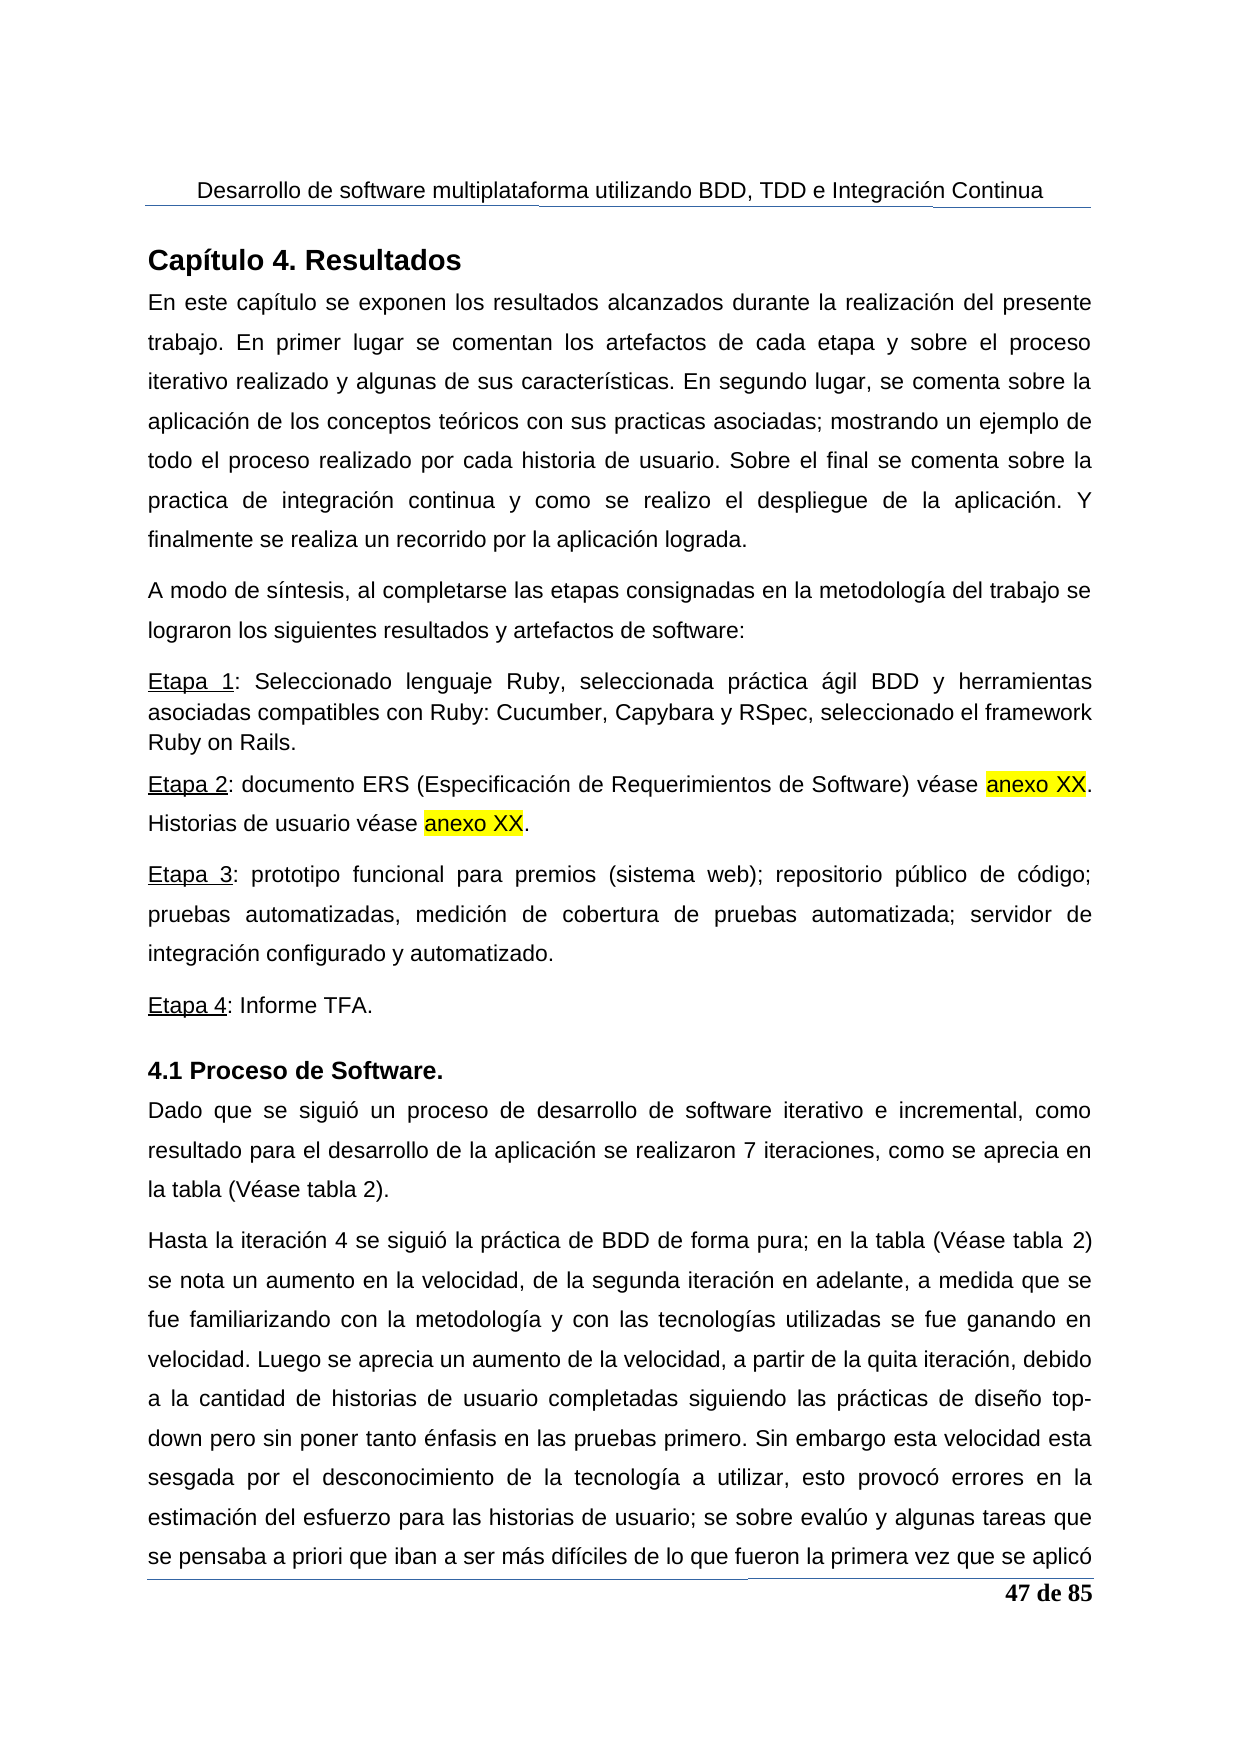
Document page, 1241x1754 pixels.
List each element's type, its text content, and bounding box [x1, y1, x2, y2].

text Hasta la iteración 4 se siguió la práctica de BDD de forma pura; en la tabla (Véase tabla 2) se nota un aumento en la velocidad, de la segunda iteración en adelante, a medida que se fue familiarizando con la metodología y con las tecnologías utilizadas se fue ganando en velocidad. Luego se aprecia un aumento de la velocidad, a partir de la quita iteración, debido a la cantidad de historias de usuario completadas siguiendo las prácticas de diseño top-down pero sin poner tanto énfasis en las pruebas primero. Sin embargo esta velocidad esta sesgada por el desconocimiento de la tecnología a utilizar, esto provocó errores en la estimación del esfuerzo para las historias de usuario; se sobre evalúo y algunas tareas que se pensaba a priori que iban a ser más difíciles de lo que fueron la primera vez que se aplicó [148, 1227, 1093, 1570]
text A modo de síntesis, al completarse las etapas consignadas en la metodología del trabajo se lograron los siguientes resultados y artefactos de software: [148, 577, 1093, 643]
text Etapa 3: prototipo funcional para premios (sistema web); repositorio público de código; pruebas automatizadas, medición de cobertura de pruebas automatizada; servidor de integración configurado y automatizado. [148, 861, 1093, 967]
text En este capítulo se exponen los resultados alcanzados durante la realización del presente trabajo. En primer lugar se comentan los artefactos de cada etapa y sobre el proceso iterativo realizado y algunas de sus características. En segundo lugar, se comenta sobre la aplicación de los conceptos teóricos con sus practicas asociadas; mostrando un ejemplo de todo el proceso realizado por cada historia de usuario. Sobre el final se comenta sobre la practica de integración continua y como se realizo el despliegue de la aplicación. Y finalmente se realiza un recorrido por la aplicación lograda. [148, 289, 1093, 553]
subtitle Capítulo 4. Resultados [148, 243, 1093, 277]
list Etapa 1: Seleccionado lenguaje Ruby, seleccionada práctica ágil BDD y herramientas asociadas compatibles con Ruby: Cucumber, Capybara y RSpec, seleccionado el framework Ruby on Rails. [148, 668, 1093, 755]
text Etapa 4: Informe TFA. [148, 992, 1093, 1018]
text Etapa 2: documento ERS (Especificación de Requerimientos de Software) véase anexo XX. Historias de usuario véase anexo XX. [148, 771, 1093, 836]
subtitle 4.1 Proceso de Software. [148, 1056, 1093, 1085]
text Dado que se siguió un proceso de desarrollo de software iterativo e incremental, como resultado para el desarrollo de la aplicación se realizaron 7 iteraciones, como se aprecia en la tabla (Véase tabla 2). [148, 1097, 1093, 1203]
